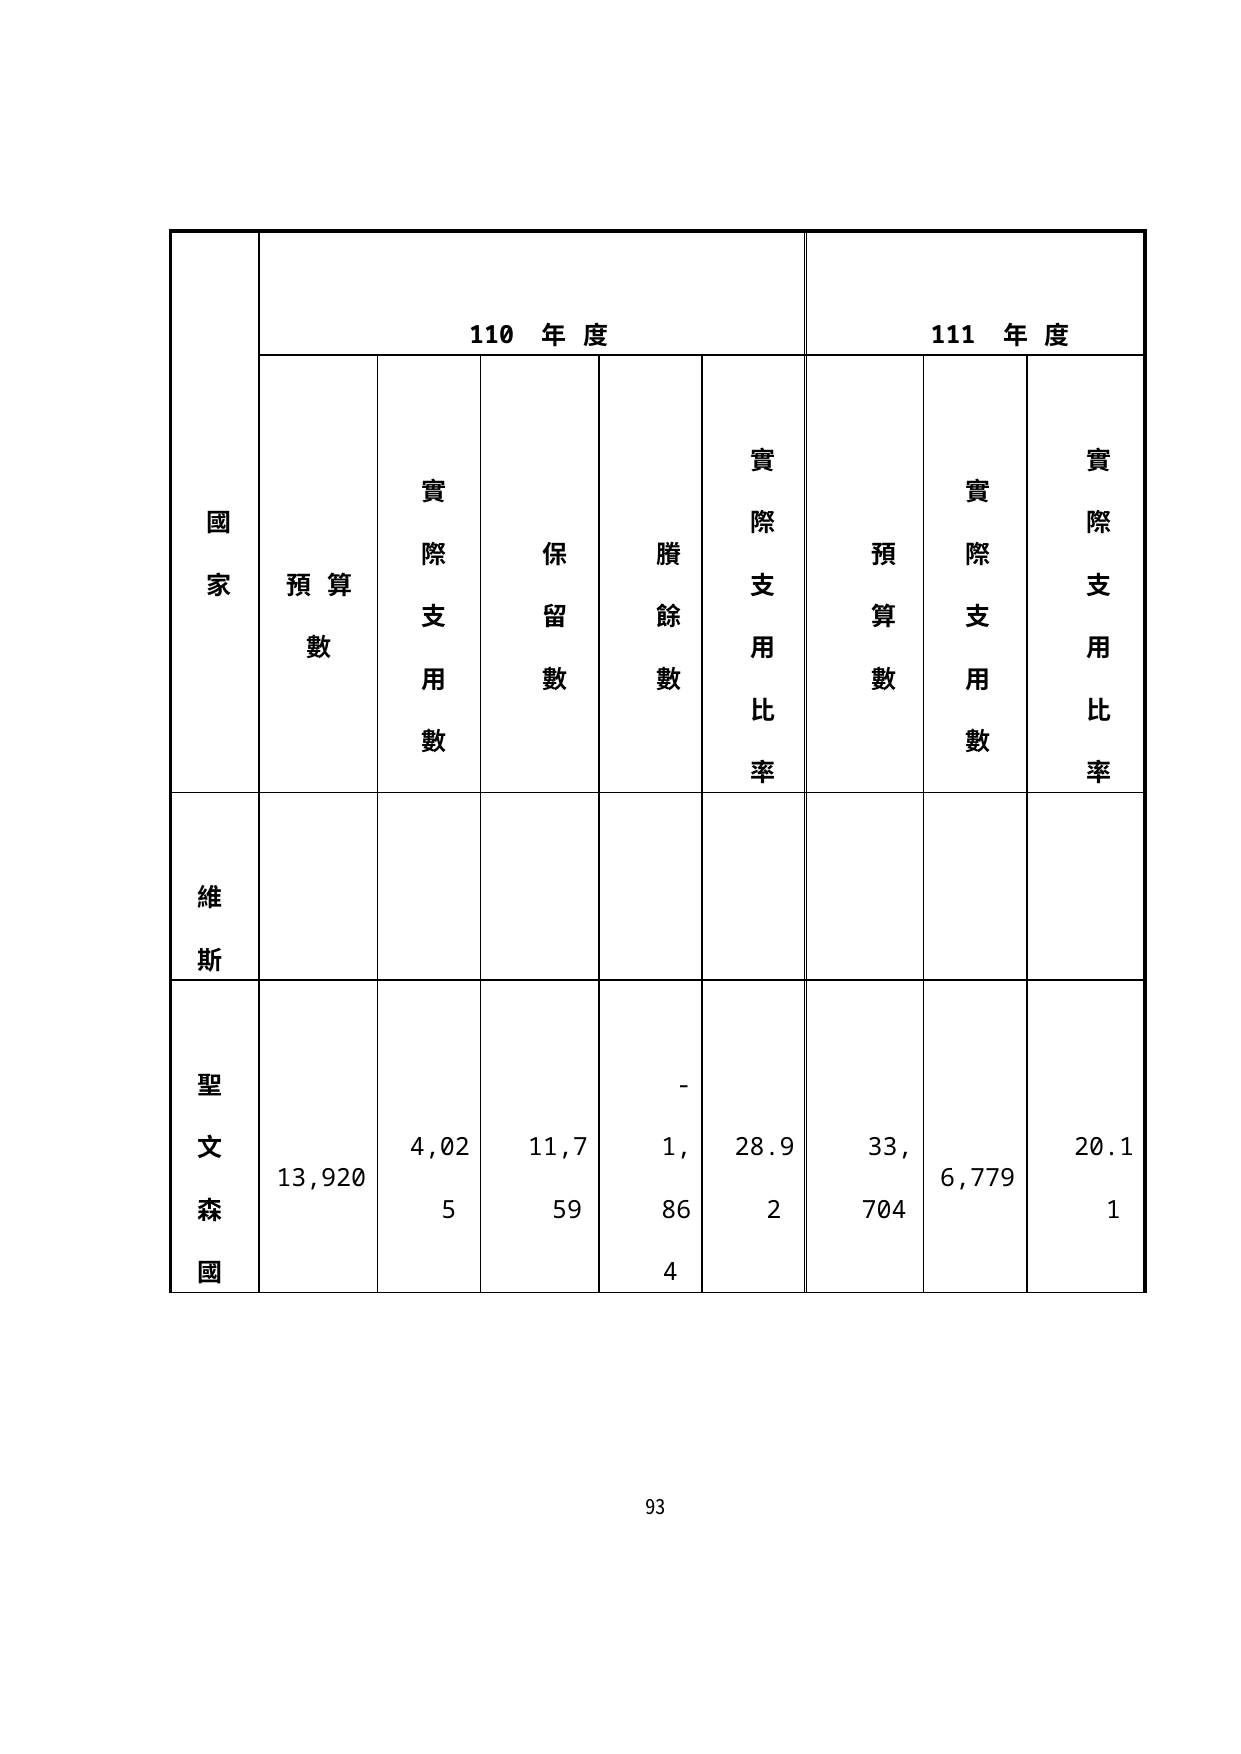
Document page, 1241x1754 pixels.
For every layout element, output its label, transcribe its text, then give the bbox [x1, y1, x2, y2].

table_cell 預算數 [807, 356, 923, 792]
table_cell [600, 793, 701, 979]
table_cell [378, 793, 480, 979]
table_cell 預算數 [260, 356, 377, 792]
table_cell 實際支用比率 [703, 356, 804, 792]
table_cell 保留數 [481, 356, 598, 792]
table_cell 6,779 [924, 981, 1026, 1292]
table_cell [703, 793, 804, 979]
table_cell 20.11 [1028, 981, 1143, 1292]
table_cell 4,025 [378, 981, 480, 1292]
table_cell [807, 793, 923, 979]
table_cell 賸餘數 [600, 356, 701, 792]
table_cell 28.92 [703, 981, 804, 1292]
table_cell -1,864 [600, 981, 701, 1292]
table_header 111年度 [807, 233, 1143, 354]
table_cell [924, 793, 1026, 979]
table_header 國家 [172, 233, 258, 792]
table_cell [1028, 793, 1143, 979]
table_cell 33,704 [807, 981, 923, 1292]
table_cell 11,759 [481, 981, 598, 1292]
table_cell 維斯 [172, 793, 258, 979]
table_cell 實際支用數 [924, 356, 1026, 792]
table_cell [260, 793, 377, 979]
table_cell 聖文森國 [172, 981, 258, 1292]
table_cell 13,920 [260, 981, 377, 1292]
table_header 110年度 [260, 233, 804, 354]
table_cell 實際支用數 [378, 356, 480, 792]
table_cell 實際支用比率 [1028, 356, 1143, 792]
table_cell [481, 793, 598, 979]
